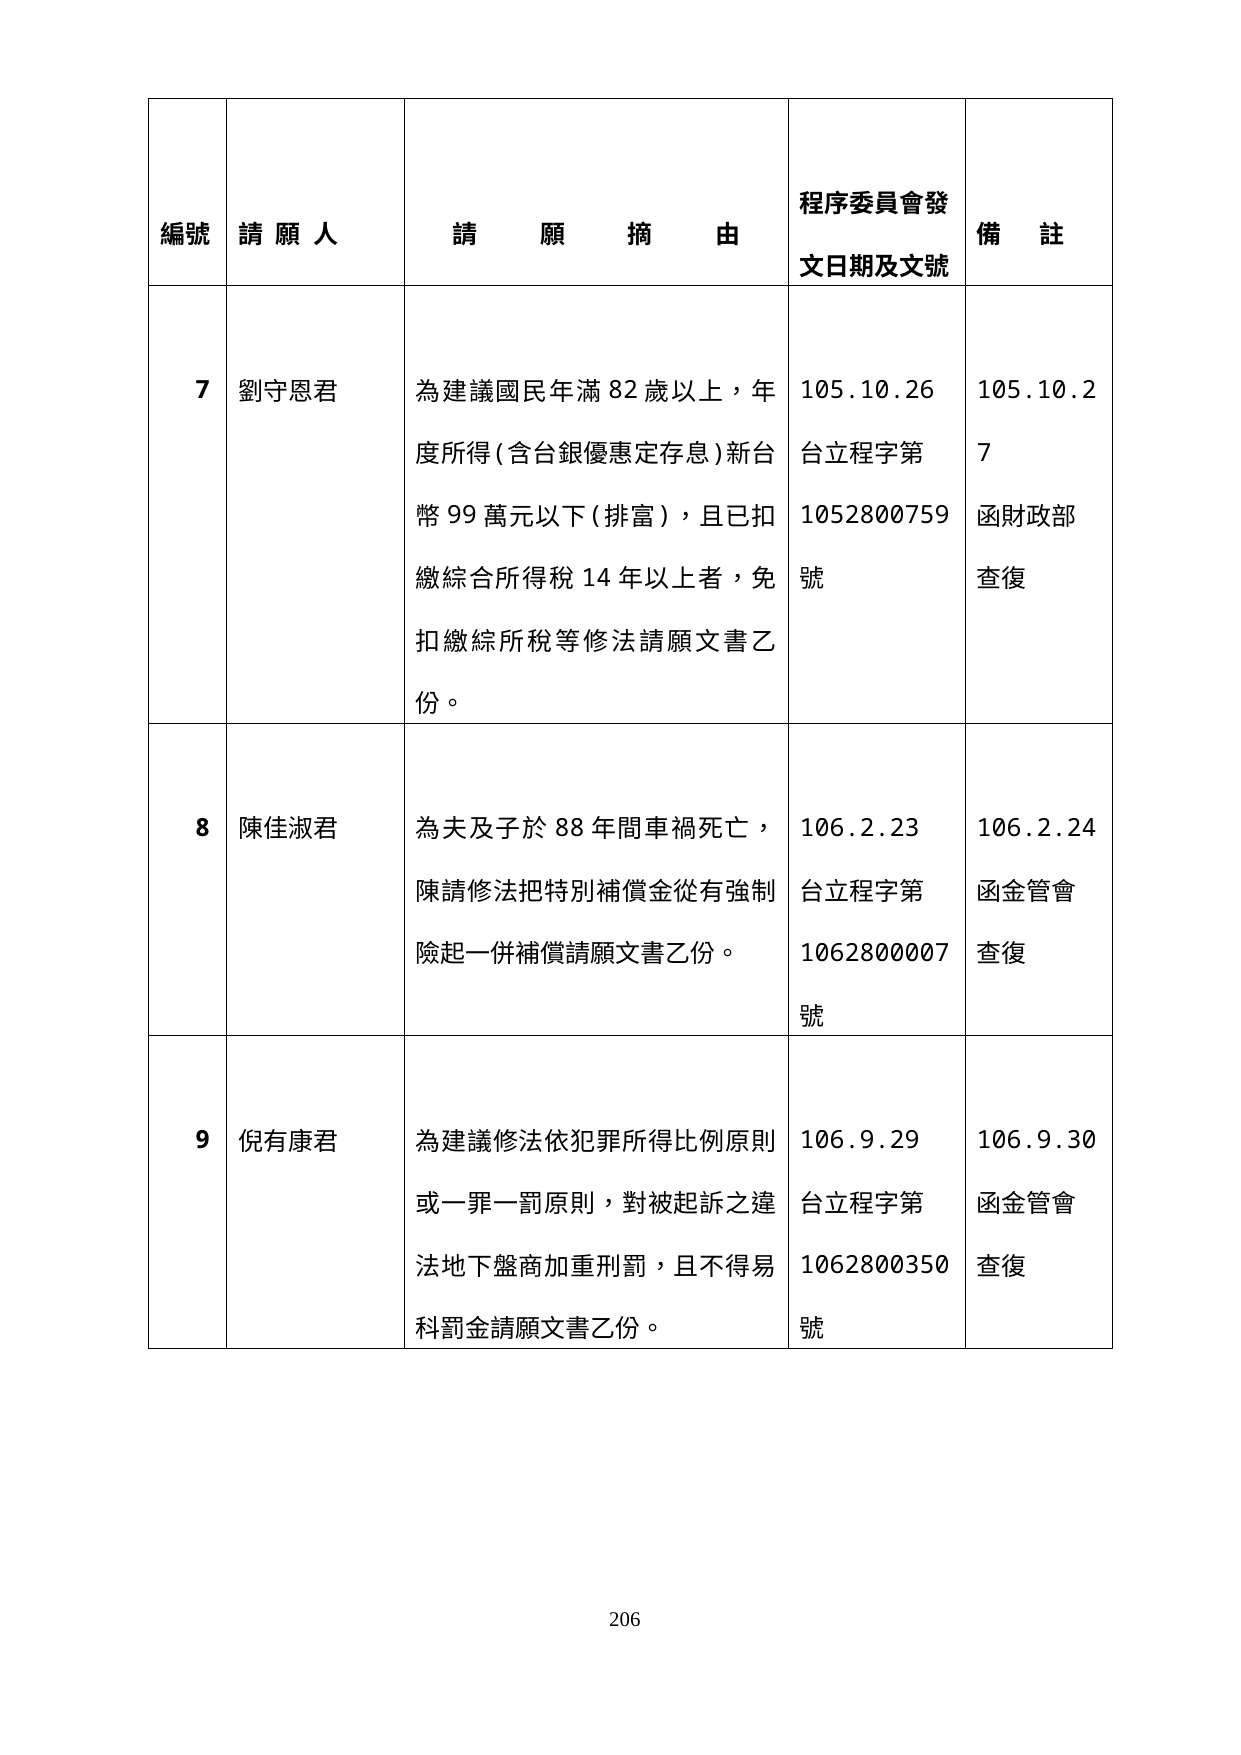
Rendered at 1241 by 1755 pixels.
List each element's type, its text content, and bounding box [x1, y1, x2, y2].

table_cell 106.9.30 函金管會 查復 [966, 1036, 1112, 1347]
table_cell 105.10.27 函財政部 查復 [966, 286, 1112, 722]
table_cell 為建議修法依犯罪所得比例原則或一罪一罰原則，對被起訴之違法地下盤商加重刑罰，且不得易科罰金請願文書乙份。 [405, 1036, 788, 1347]
table_header 編號 [149, 99, 226, 285]
table_cell [149, 1036, 226, 1347]
table_cell 陳佳淑君 [227, 724, 404, 1035]
table_header 請 願 人 [227, 99, 404, 285]
table_cell 106.2.23 台立程字第 1062800007號 [789, 724, 965, 1035]
table_cell [149, 286, 226, 722]
table_cell 倪有康君 [227, 1036, 404, 1347]
table_header 請 願 摘 由 [405, 99, 788, 285]
table_cell 106.2.24 函金管會 查復 [966, 724, 1112, 1035]
table_cell 106.9.29 台立程字第 1062800350號 [789, 1036, 965, 1347]
table_header 程序委員會發文日期及文號 [789, 99, 965, 285]
table_cell 劉守恩君 [227, 286, 404, 722]
table_cell 為夫及子於88年間車禍死亡，陳請修法把特別補償金從有強制險起一併補償請願文書乙份。 [405, 724, 788, 1035]
table_cell [149, 724, 226, 1035]
table_cell 為建議國民年滿82歲以上，年度所得(含台銀優惠定存息)新台幣99萬元以下(排富)，且已扣繳綜合所得稅14年以上者，免扣繳綜所稅等修法請願文書乙份。 [405, 286, 788, 722]
table_header 備 註 [966, 99, 1112, 285]
table_cell 105.10.26 台立程字第 1052800759號 [789, 286, 965, 722]
